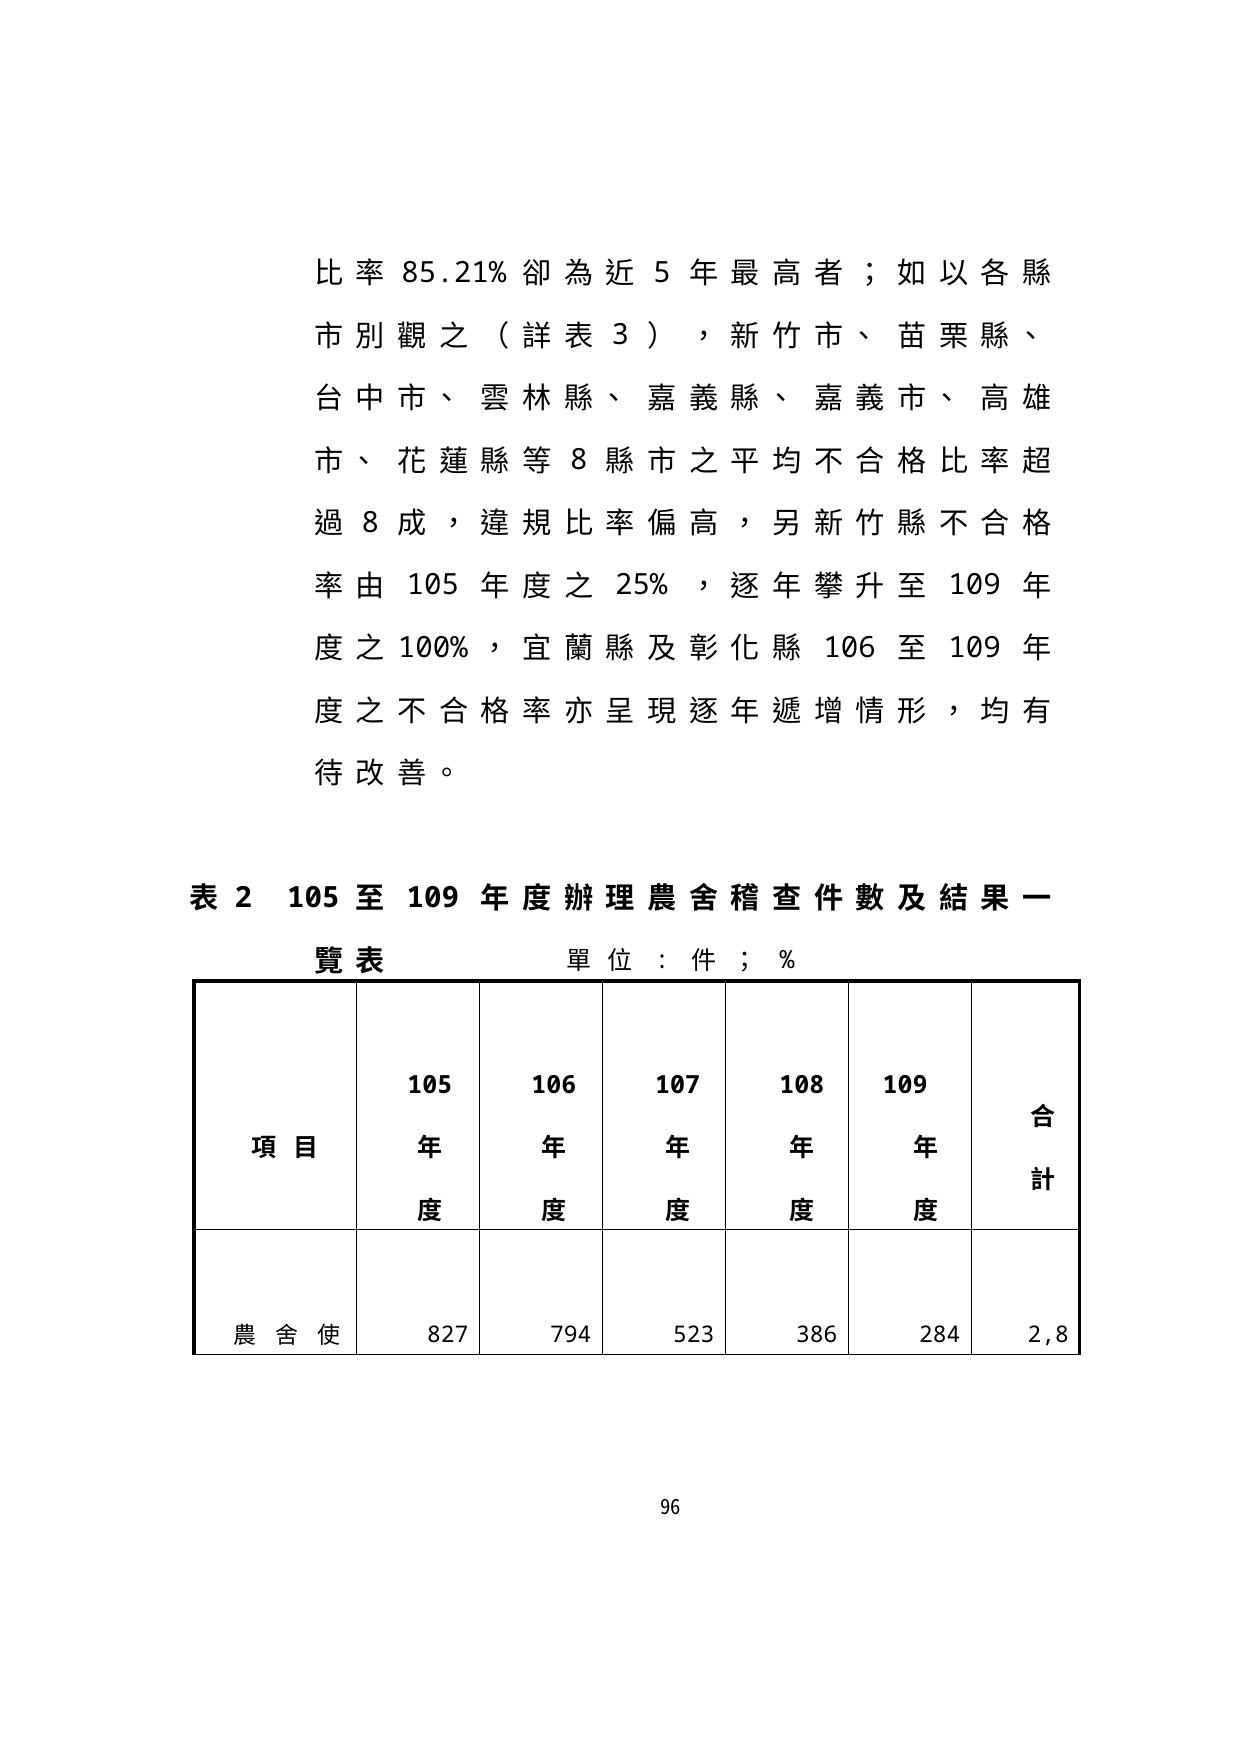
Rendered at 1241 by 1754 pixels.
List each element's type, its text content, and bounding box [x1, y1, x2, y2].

table_cell 523 [603, 1230, 725, 1354]
table_header 108年度 [726, 983, 848, 1229]
text 比率85.21%卻為近5年最高者；如以各縣市別觀之（詳表3），新竹市、苗栗縣、台中市、雲林縣、嘉義縣、嘉義市、高雄市、花蓮縣等8縣市之平均不合格比率超過8成，違規比率偏高，另新竹縣不合格率由105年度之25%，逐年攀升至109年度之100%，宜蘭縣及彰化縣106至109年度之不合格率亦呈現逐年遞增情形，均有待改善。 [271, 229, 1058, 792]
table_header 項目 [196, 983, 356, 1229]
table_cell 2,8 [972, 1230, 1078, 1354]
table_header 合計 [972, 983, 1078, 1229]
table_header 105年度 [357, 983, 479, 1229]
table_cell 794 [480, 1230, 602, 1354]
table_cell 農舍使 [196, 1230, 356, 1354]
table_header 107年度 [603, 983, 725, 1229]
table_cell 284 [849, 1230, 971, 1354]
table_cell 386 [726, 1230, 848, 1354]
table_header 106年度 [480, 983, 602, 1229]
table_cell 827 [357, 1230, 479, 1354]
text 表2 105至109年度辦理農舍稽查件數及結果一覽表 單位:件；% [183, 854, 1058, 979]
table_header 109年度 [849, 983, 971, 1229]
